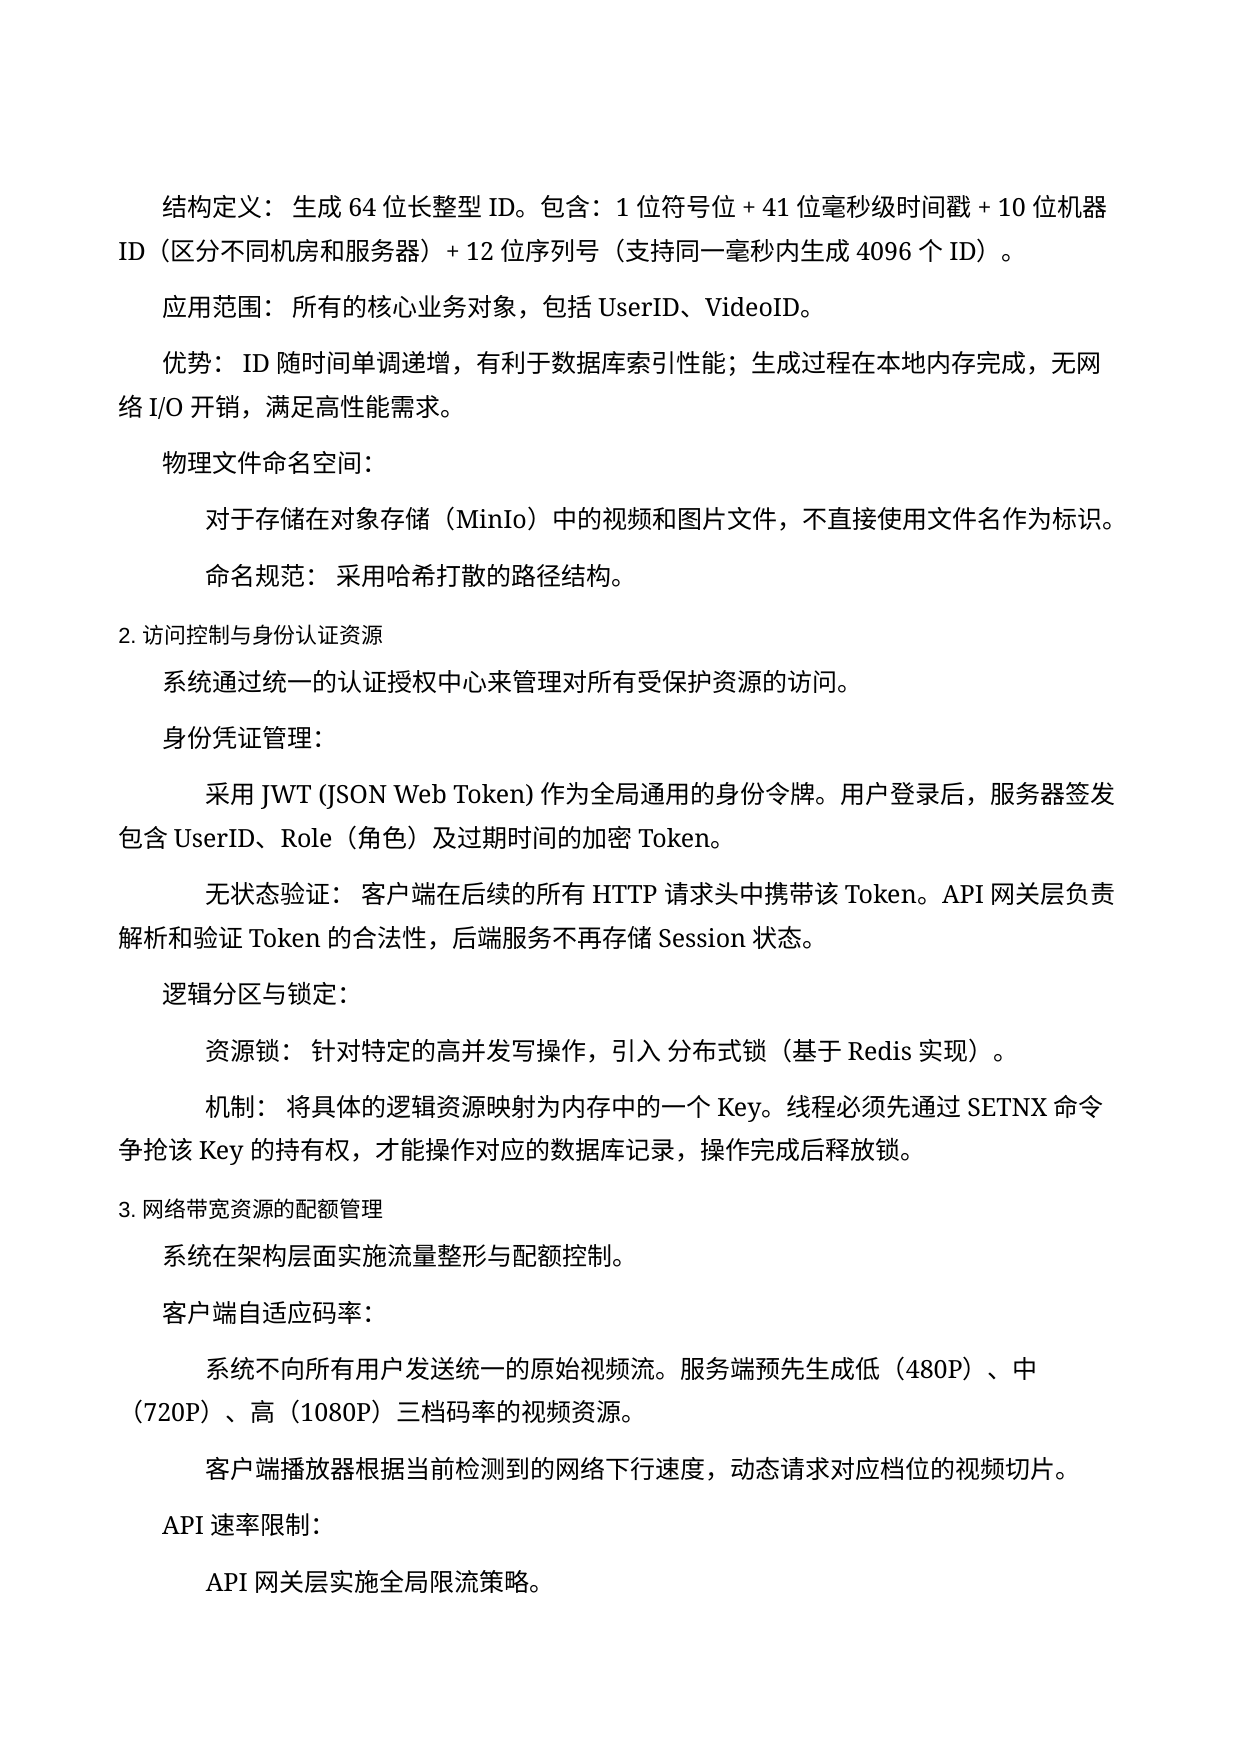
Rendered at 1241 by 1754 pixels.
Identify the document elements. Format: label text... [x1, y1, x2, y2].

text 无状态验证： 客户端在后续的所有 HTTP 请求头中携带该 Token。API 网关层负责解析和验证 Token 的合法性，后端服务不再存储 Session 状态。 [118, 875, 1122, 954]
subtitle 访问控制与身份认证资源 [118, 618, 1122, 649]
text 应用范围： 所有的核心业务对象，包括 UserID、VideoID。 [118, 287, 1122, 324]
text 系统在架构层面实施流量整形与配额控制。 [118, 1237, 1122, 1273]
text 资源锁： 针对特定的高并发写操作，引入 分布式锁（基于 Redis 实现）。 [118, 1031, 1122, 1067]
text 优势： ID 随时间单调递增，有利于数据库索引性能；生成过程在本地内存完成，无网络 I/O 开销，满足高性能需求。 [118, 344, 1122, 423]
text API 网关层实施全局限流策略。 [118, 1562, 1122, 1598]
text 采用 JWT (JSON Web Token) 作为全局通用的身份令牌。用户登录后，服务器签发包含 UserID、Role（角色）及过期时间的加密 Token。 [118, 775, 1122, 855]
text 机制： 将具体的逻辑资源映射为内存中的一个 Key。线程必须先通过 SETNX 命令争抢该 Key 的持有权，才能操作对应的数据库记录，操作完成后释放锁。 [118, 1087, 1122, 1167]
text 身份凭证管理： [118, 719, 1122, 755]
text 系统通过统一的认证授权中心来管理对所有受保护资源的访问。 [118, 662, 1122, 698]
text 逻辑分区与锁定： [118, 974, 1122, 1011]
text 客户端自适应码率： [118, 1293, 1122, 1329]
text 物理文件命名空间： [118, 443, 1122, 480]
text 系统不向所有用户发送统一的原始视频流。服务端预先生成低（480P）、中（720P）、高（1080P）三档码率的视频资源。 [118, 1349, 1122, 1429]
text 对于存储在对象存储（MinIo）中的视频和图片文件，不直接使用文件名作为标识。 [118, 500, 1122, 536]
text 客户端播放器根据当前检测到的网络下行速度，动态请求对应档位的视频切片。 [118, 1449, 1122, 1486]
text 命名规范： 采用哈希打散的路径结构。 [118, 556, 1122, 592]
subtitle 网络带宽资源的配额管理 [118, 1192, 1122, 1224]
text 结构定义： 生成 64 位长整型 ID。包含：1 位符号位 + 41 位毫秒级时间戳 + 10 位机器 ID（区分不同机房和服务器）+ 12 位序列号（支持同一毫秒内生成 4096 个 ID）。 [118, 188, 1122, 267]
text API 速率限制： [118, 1506, 1122, 1542]
